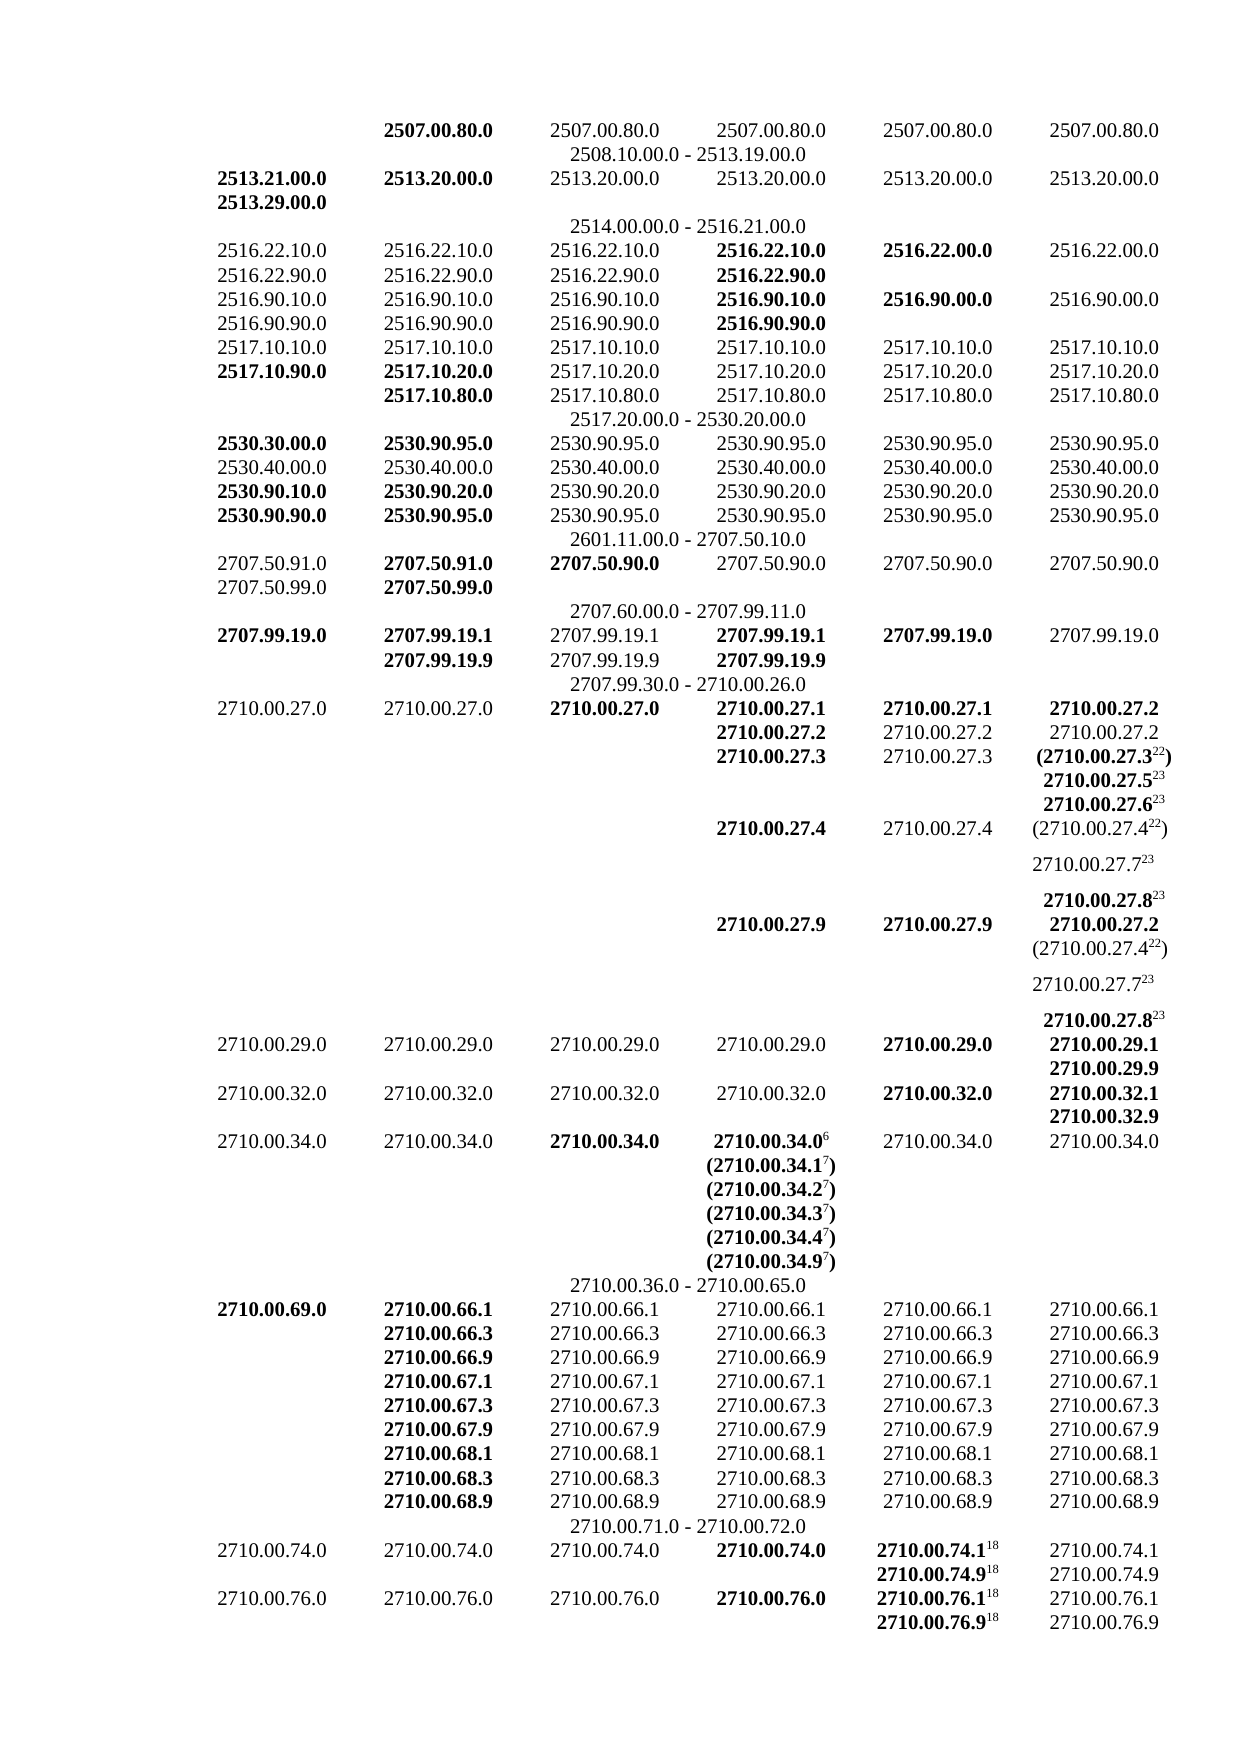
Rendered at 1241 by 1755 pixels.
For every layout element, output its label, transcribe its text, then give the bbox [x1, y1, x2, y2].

table_cell [355, 1201, 521, 1225]
table_cell 2507.00.80.0 [355, 118, 521, 142]
table_cell 2516.90.90.0 [521, 311, 688, 335]
table_cell 2516.22.90.0 [355, 263, 521, 287]
table_cell 2516.22.10.0 [521, 239, 688, 262]
table_cell 2516.22.10.0 [688, 239, 854, 262]
table_cell 2710.00.67.3 [521, 1393, 688, 1417]
table_cell 2530.90.90.0 [189, 503, 355, 527]
table_cell [189, 1201, 355, 1225]
table_cell 2516.22.90.0 [688, 263, 854, 287]
table_cell 2710.00.66.9 [854, 1345, 1021, 1369]
table_cell 2710.00.66.3 [521, 1321, 688, 1345]
table_cell 2710.00.29.0 [521, 1032, 688, 1080]
table_cell 2710.00.32.0 [688, 1080, 854, 1128]
table_cell 2530.40.00.0 [688, 455, 854, 479]
table_cell [1021, 1153, 1187, 1177]
table_cell 2516.90.90.0 [189, 311, 355, 335]
table_cell [355, 912, 521, 1032]
table_cell 2516.22.00.0 [1021, 239, 1187, 262]
table_cell 2710.00.68.1 [1021, 1441, 1187, 1465]
table_cell 2710.00.66.1 [521, 1297, 688, 1321]
table_cell 2517.10.20.0 [688, 359, 854, 383]
table_cell 2707.99.19.0 [854, 624, 1021, 647]
table_cell 2517.10.10.0 [189, 335, 355, 359]
table_cell 2710.00.74.1 2710.00.74.9 [1021, 1538, 1187, 1586]
table_cell (2710.00.34.97) [688, 1249, 854, 1273]
table_cell 2507.00.80.0 [521, 118, 688, 142]
table_cell [189, 1417, 355, 1441]
table_cell [189, 383, 355, 407]
table_cell 2707.99.30.0 - 2710.00.26.0 [189, 672, 1187, 696]
table_cell [521, 720, 688, 744]
table_cell 2601.11.00.0 - 2707.50.10.0 [189, 527, 1187, 551]
table_cell 2513.20.00.0 [355, 166, 521, 190]
table_cell 2516.22.90.0 [521, 263, 688, 287]
table_cell 2710.00.27.2 [688, 720, 854, 744]
table_cell 2516.90.10.0 [189, 287, 355, 311]
table_cell 2707.50.90.0 [854, 551, 1021, 575]
table_cell [854, 263, 1021, 287]
table_cell 2710.00.76.0 [521, 1586, 688, 1634]
table_cell [189, 648, 355, 672]
table_cell 2710.00.34.0 [1021, 1129, 1187, 1153]
table_cell 2530.90.95.0 [688, 431, 854, 455]
table_cell 2707.99.19.9 [355, 648, 521, 672]
table_cell 2710.00.27.1 [688, 696, 854, 720]
table_cell 2710.00.68.3 [521, 1465, 688, 1489]
table_cell 2707.50.91.0 [189, 551, 355, 575]
table_cell 2710.00.27.0 [189, 696, 355, 720]
table_cell 2517.20.00.0 - 2530.20.00.0 [189, 407, 1187, 431]
table_cell (2710.00.34.27) [688, 1177, 854, 1201]
table_cell [854, 1225, 1021, 1249]
table_cell 2710.00.66.3 [1021, 1321, 1187, 1345]
table_cell 2710.00.27.3 [854, 744, 1021, 816]
table_cell [521, 744, 688, 816]
table_cell [189, 1225, 355, 1249]
table_cell 2710.00.29.0 [854, 1032, 1021, 1080]
table_cell [189, 1177, 355, 1201]
table_cell 2530.90.95.0 [688, 503, 854, 527]
table_cell 2710.00.67.3 [688, 1393, 854, 1417]
table_cell [189, 1393, 355, 1417]
table_cell 2507.00.80.0 [854, 118, 1021, 142]
table_cell 2516.22.90.0 [189, 263, 355, 287]
table_cell 2530.90.95.0 [1021, 431, 1187, 455]
table_cell 2513.20.00.0 [521, 166, 688, 190]
table_cell 2516.90.10.0 [688, 287, 854, 311]
table_cell 2707.50.90.0 [1021, 551, 1187, 575]
table_cell 2710.00.67.1 [1021, 1369, 1187, 1393]
table_cell 2516.22.10.0 [355, 239, 521, 262]
table_cell 2530.90.95.0 [854, 503, 1021, 527]
table_cell 2710.00.67.1 [521, 1369, 688, 1393]
table_cell 2710.00.68.9 [688, 1490, 854, 1513]
table_cell 2710.00.67.1 [688, 1369, 854, 1393]
table_cell 2710.00.27.9 [854, 912, 1021, 1032]
table_cell [189, 1249, 355, 1273]
table_cell [1021, 1177, 1187, 1201]
table_cell 2517.10.10.0 [1021, 335, 1187, 359]
table_cell 2710.00.32.1 2710.00.32.9 [1021, 1080, 1187, 1128]
table_cell 2513.21.00.0 [189, 166, 355, 190]
table_cell [355, 816, 521, 912]
table_cell 2707.99.19.0 [189, 624, 355, 647]
table_cell [355, 190, 521, 214]
table_cell 2710.00.32.0 [189, 1080, 355, 1128]
table_cell [688, 575, 854, 599]
table_cell 2517.10.80.0 [1021, 383, 1187, 407]
table_cell [854, 1249, 1021, 1273]
table_cell 2710.00.36.0 - 2710.00.65.0 [189, 1273, 1187, 1297]
table_cell 2514.00.00.0 - 2516.21.00.0 [189, 214, 1187, 238]
table_cell 2710.00.67.1 [355, 1369, 521, 1393]
table_cell 2530.90.20.0 [854, 479, 1021, 503]
table_cell 2710.00.74.0 [688, 1538, 854, 1586]
table_cell 2517.10.20.0 [1021, 359, 1187, 383]
table_cell 2710.00.66.3 [688, 1321, 854, 1345]
table_cell [854, 575, 1021, 599]
table_cell 2513.29.00.0 [189, 190, 355, 214]
table_cell 2710.00.67.9 [688, 1417, 854, 1441]
table_cell 2530.90.20.0 [688, 479, 854, 503]
table_cell 2516.22.10.0 [189, 239, 355, 262]
table_cell [854, 311, 1021, 335]
table_cell 2710.00.27.3 [688, 744, 854, 816]
table_cell 2517.10.80.0 [688, 383, 854, 407]
table_cell 2710.00.68.9 [1021, 1490, 1187, 1513]
table_cell 2710.00.76.0 [355, 1586, 521, 1634]
table_cell [1021, 575, 1187, 599]
table_cell 2710.00.68.9 [854, 1490, 1021, 1513]
table_cell 2707.50.90.0 [521, 551, 688, 575]
table_cell 2707.99.19.9 [688, 648, 854, 672]
table_cell 2710.00.67.3 [355, 1393, 521, 1417]
table_cell [521, 1177, 688, 1201]
table_cell 2710.00.71.0 - 2710.00.72.0 [189, 1514, 1187, 1538]
table_cell [521, 190, 688, 214]
table_cell 2517.10.20.0 [521, 359, 688, 383]
table_cell [854, 1153, 1021, 1177]
table_cell 2710.00.27.0 [521, 696, 688, 720]
table_cell 2530.40.00.0 [355, 455, 521, 479]
table_cell 2707.60.00.0 - 2707.99.11.0 [189, 599, 1187, 623]
table_cell [189, 1345, 355, 1369]
table_cell 2513.20.00.0 [854, 166, 1021, 190]
table_cell 2710.00.76.0 [688, 1586, 854, 1634]
table_cell [521, 816, 688, 912]
table_cell 2710.00.34.0 [854, 1129, 1021, 1153]
table_cell [189, 1369, 355, 1393]
table_cell 2517.10.20.0 [355, 359, 521, 383]
table_cell 2710.00.68.3 [688, 1465, 854, 1489]
table_cell 2507.00.80.0 [1021, 118, 1187, 142]
table_cell 2707.50.91.0 [355, 551, 521, 575]
table_cell 2710.00.27.0 [355, 696, 521, 720]
table_cell 2513.20.00.0 [688, 166, 854, 190]
table_cell 2513.20.00.0 [1021, 166, 1187, 190]
table_cell 2710.00.27.4 [854, 816, 1021, 912]
table_cell 2707.50.99.0 [189, 575, 355, 599]
table_cell 2710.00.66.1 [688, 1297, 854, 1321]
table_cell 2530.90.20.0 [355, 479, 521, 503]
table_cell 2710.00.69.0 [189, 1297, 355, 1321]
table_cell 2707.99.19.9 [521, 648, 688, 672]
table_cell [521, 1225, 688, 1249]
table_cell 2710.00.68.1 [355, 1441, 521, 1465]
table_cell 2710.00.66.9 [1021, 1345, 1187, 1369]
table_cell 2530.90.95.0 [854, 431, 1021, 455]
table_cell [1021, 648, 1187, 672]
table_cell [189, 744, 355, 816]
table_cell 2710.00.34.06 [688, 1129, 854, 1153]
table_cell 2517.10.80.0 [355, 383, 521, 407]
table_cell 2517.10.90.0 [189, 359, 355, 383]
table_cell [355, 1225, 521, 1249]
table_cell [355, 1153, 521, 1177]
table_cell [189, 1465, 355, 1489]
table_cell 2516.22.00.0 [854, 239, 1021, 262]
table_cell [521, 1201, 688, 1225]
table_cell 2707.99.19.1 [355, 624, 521, 647]
table_cell 2707.99.19.1 [688, 624, 854, 647]
table_cell 2710.00.67.3 [1021, 1393, 1187, 1417]
table_cell 2710.00.74.0 [355, 1538, 521, 1586]
table_cell 2516.90.00.0 [854, 287, 1021, 311]
table_cell 2710.00.66.3 [854, 1321, 1021, 1345]
table_cell [189, 118, 355, 142]
table_cell 2530.40.00.0 [1021, 455, 1187, 479]
table_cell 2507.00.80.0 [688, 118, 854, 142]
table_cell 2710.00.67.9 [521, 1417, 688, 1441]
table_cell [1021, 1225, 1187, 1249]
table_cell 2710.00.32.0 [355, 1080, 521, 1128]
table_cell [189, 1321, 355, 1345]
table_cell 2710.00.68.3 [854, 1465, 1021, 1489]
table_cell 2710.00.68.1 [688, 1441, 854, 1465]
table_cell [189, 1153, 355, 1177]
table_cell [521, 575, 688, 599]
table_cell 2710.00.67.3 [854, 1393, 1021, 1417]
table_cell 2516.90.10.0 [355, 287, 521, 311]
table_cell 2530.40.00.0 [521, 455, 688, 479]
table_cell [189, 1490, 355, 1513]
table_cell 2710.00.29.0 [355, 1032, 521, 1080]
table_cell 2516.90.00.0 [1021, 287, 1187, 311]
table_cell (2710.00.34.47) [688, 1225, 854, 1249]
table_cell [355, 744, 521, 816]
table_cell [1021, 311, 1187, 335]
table_cell 2707.50.90.0 [688, 551, 854, 575]
table_cell (2710.00.27.422) 2710.00.27.723 2710.00.27.823 [1021, 816, 1187, 912]
table_cell (2710.00.34.17) [688, 1153, 854, 1177]
table_cell [854, 1177, 1021, 1201]
table_cell 2707.50.99.0 [355, 575, 521, 599]
table_cell 2707.99.19.0 [1021, 624, 1187, 647]
table_cell 2516.90.10.0 [521, 287, 688, 311]
table_cell 2517.10.80.0 [854, 383, 1021, 407]
table_cell 2517.10.10.0 [688, 335, 854, 359]
table_cell 2710.00.66.9 [688, 1345, 854, 1369]
table_cell 2516.90.90.0 [688, 311, 854, 335]
table_cell 2710.00.66.9 [355, 1345, 521, 1369]
table_cell 2530.90.95.0 [521, 503, 688, 527]
table_cell [1021, 263, 1187, 287]
table_cell [521, 912, 688, 1032]
table_cell 2530.40.00.0 [854, 455, 1021, 479]
table_cell (2710.00.34.37) [688, 1201, 854, 1225]
table_cell 2710.00.67.9 [854, 1417, 1021, 1441]
table_cell 2530.90.20.0 [521, 479, 688, 503]
table_cell [189, 816, 355, 912]
table_cell 2710.00.27.2 [1021, 696, 1187, 720]
table_cell 2517.10.80.0 [521, 383, 688, 407]
table_cell 2710.00.32.0 [854, 1080, 1021, 1128]
table_cell 2710.00.74.0 [521, 1538, 688, 1586]
table_cell 2530.90.95.0 [355, 431, 521, 455]
table_cell (2710.00.27.322) 2710.00.27.523 2710.00.27.623 [1021, 744, 1187, 816]
table_cell [521, 1153, 688, 1177]
table_cell [854, 1201, 1021, 1225]
table_cell 2530.30.00.0 [189, 431, 355, 455]
table_cell [355, 1249, 521, 1273]
table_cell 2530.90.95.0 [521, 431, 688, 455]
table_cell 2530.90.10.0 [189, 479, 355, 503]
table_cell 2710.00.29.1 2710.00.29.9 [1021, 1032, 1187, 1080]
table_cell 2710.00.74.0 [189, 1538, 355, 1586]
table_cell 2530.90.95.0 [355, 503, 521, 527]
table_cell [688, 190, 854, 214]
table_cell 2710.00.76.118 2710.00.76.918 [854, 1586, 1021, 1634]
table_cell 2710.00.27.9 [688, 912, 854, 1032]
table_cell 2707.99.19.1 [521, 624, 688, 647]
table_cell 2710.00.66.1 [854, 1297, 1021, 1321]
table_cell 2710.00.27.2 (2710.00.27.422) 2710.00.27.723 2710.00.27.823 [1021, 912, 1187, 1032]
table_cell 2710.00.76.1 2710.00.76.9 [1021, 1586, 1187, 1634]
table_cell 2710.00.68.9 [355, 1490, 521, 1513]
table_cell 2530.40.00.0 [189, 455, 355, 479]
table_cell 2710.00.76.0 [189, 1586, 355, 1634]
table_cell 2710.00.27.2 [854, 720, 1021, 744]
table_cell 2710.00.67.1 [854, 1369, 1021, 1393]
table_cell 2710.00.68.1 [521, 1441, 688, 1465]
table_cell 2517.10.10.0 [854, 335, 1021, 359]
table_cell 2710.00.74.118 2710.00.74.918 [854, 1538, 1021, 1586]
table_cell 2710.00.34.0 [355, 1129, 521, 1153]
table_cell 2710.00.68.1 [854, 1441, 1021, 1465]
table_cell [1021, 190, 1187, 214]
table_cell 2710.00.66.9 [521, 1345, 688, 1369]
table_cell 2710.00.66.1 [355, 1297, 521, 1321]
table_cell 2517.10.10.0 [355, 335, 521, 359]
table_cell 2710.00.27.1 [854, 696, 1021, 720]
table_cell 2508.10.00.0 - 2513.19.00.0 [189, 142, 1187, 166]
table_cell 2710.00.66.1 [1021, 1297, 1187, 1321]
table_cell 2710.00.34.0 [521, 1129, 688, 1153]
table_cell [854, 648, 1021, 672]
table_cell [1021, 1201, 1187, 1225]
table_cell 2710.00.67.9 [355, 1417, 521, 1441]
table_cell 2710.00.68.3 [355, 1465, 521, 1489]
table_cell 2710.00.29.0 [189, 1032, 355, 1080]
table_cell [189, 912, 355, 1032]
table_cell 2710.00.68.9 [521, 1490, 688, 1513]
table_cell 2710.00.27.4 [688, 816, 854, 912]
table_cell [854, 190, 1021, 214]
table_cell 2710.00.67.9 [1021, 1417, 1187, 1441]
table_cell 2516.90.90.0 [355, 311, 521, 335]
table_cell 2710.00.66.3 [355, 1321, 521, 1345]
table_cell 2517.10.20.0 [854, 359, 1021, 383]
table_cell [189, 1441, 355, 1465]
table_cell 2530.90.20.0 [1021, 479, 1187, 503]
table_cell [1021, 1249, 1187, 1273]
table_cell 2530.90.95.0 [1021, 503, 1187, 527]
table_cell 2710.00.29.0 [688, 1032, 854, 1080]
table_cell [521, 1249, 688, 1273]
table_cell [189, 720, 355, 744]
table_cell [355, 720, 521, 744]
table_cell 2710.00.27.2 [1021, 720, 1187, 744]
table_cell 2710.00.32.0 [521, 1080, 688, 1128]
table_cell 2710.00.34.0 [189, 1129, 355, 1153]
table_cell [355, 1177, 521, 1201]
table_cell 2710.00.68.3 [1021, 1465, 1187, 1489]
table_cell 2517.10.10.0 [521, 335, 688, 359]
